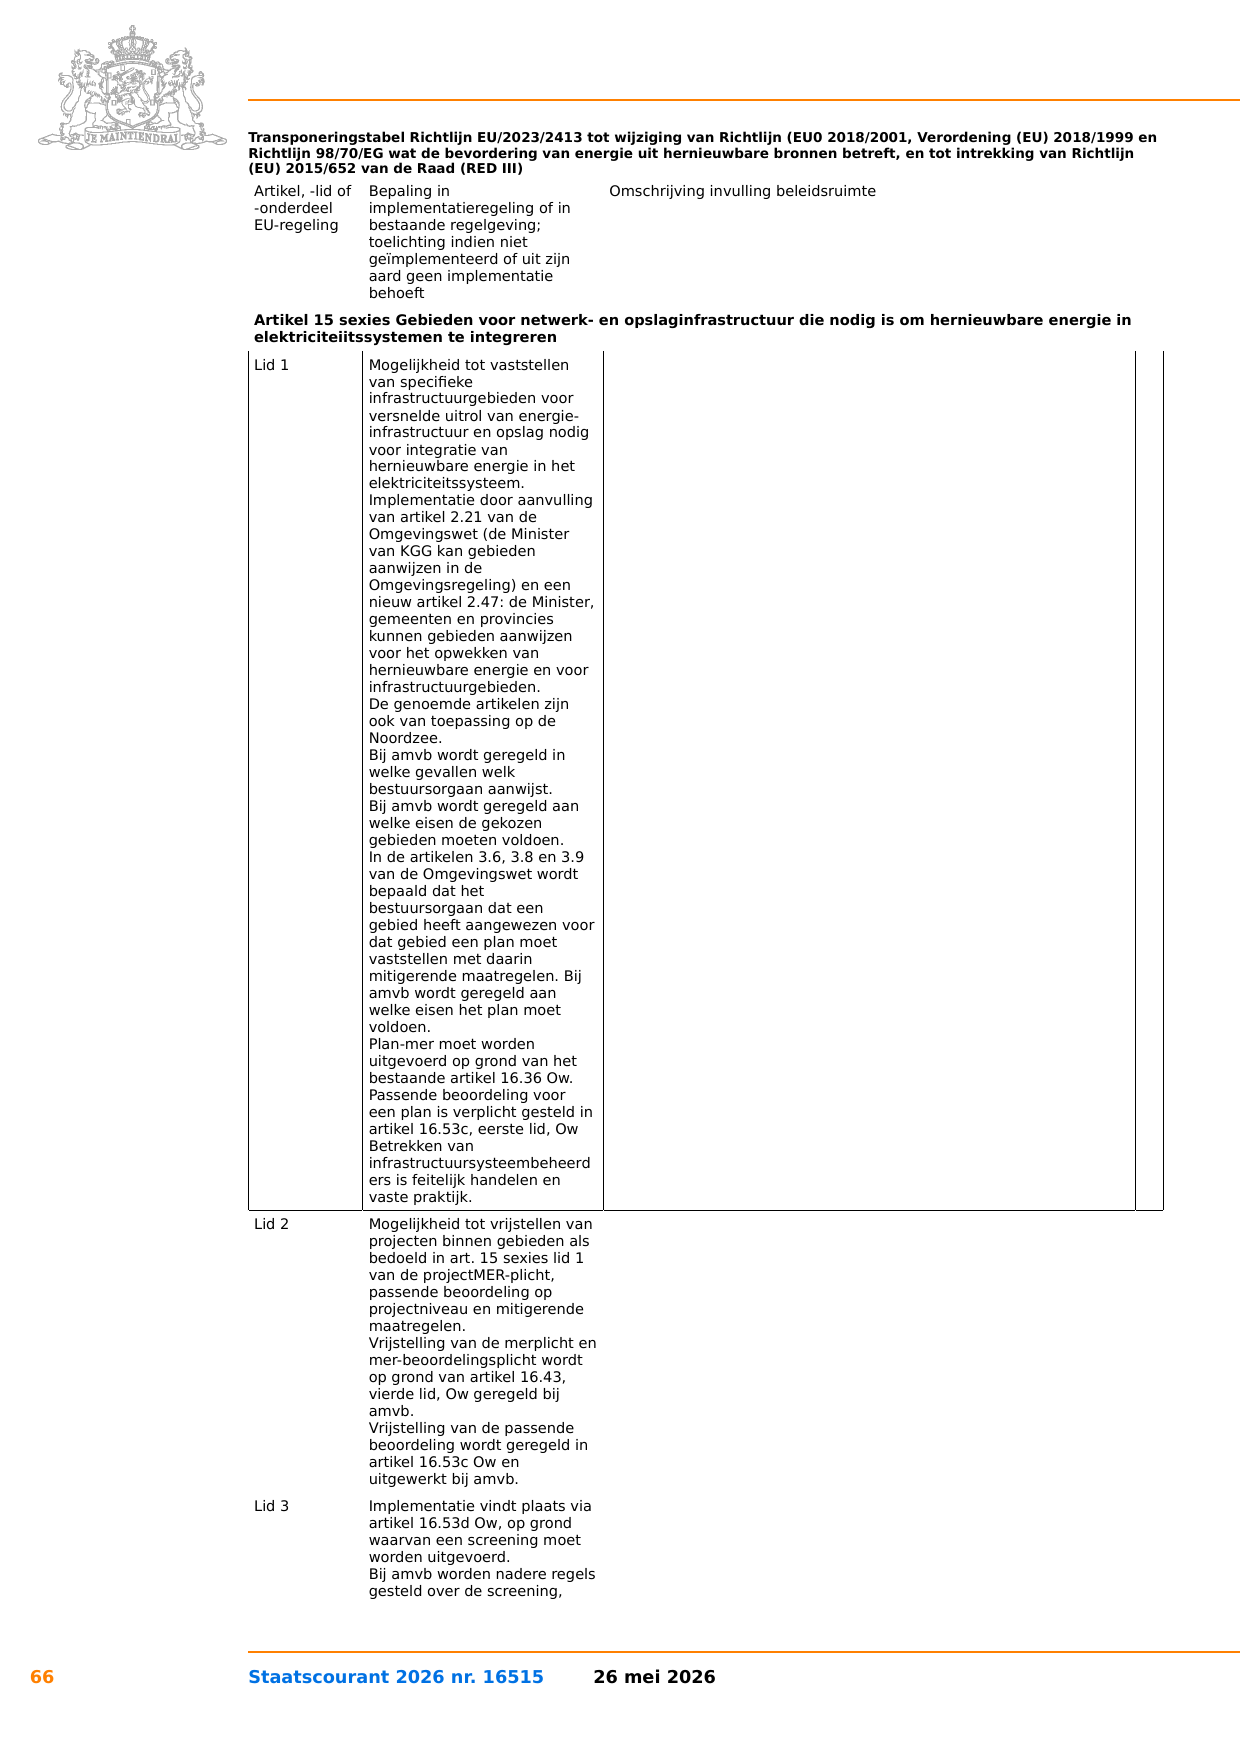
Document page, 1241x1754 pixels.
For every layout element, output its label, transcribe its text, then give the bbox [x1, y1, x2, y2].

table_cell Implementatie vindt plaats via artikel 16.53d Ow, op grond waarvan een screening moet worden uitgevoerd. Bij amvb worden nadere regels gesteld over de screening, [363, 1493, 603, 1604]
table_cell De genoemde artikelen zijn ook van toepassing op de Noordzee. Bij amvb wordt geregeld in welke gevallen welk bestuursorgaan aanwijst. Bij amvb wordt geregeld aan welke eisen de gekozen gebieden moeten voldoen. In de artikelen 3.6, 3.8 en 3.9 van de Omgevingswet wordt bepaald dat het bestuursorgaan dat een gebied heeft aangewezen voor dat gebied een plan moet vaststellen met daarin mitigerende maatregelen. Bij amvb wordt geregeld aan welke eisen het plan moet voldoen. Plan-mer moet worden uitgevoerd op grond van het bestaande artikel 16.36 Ow. Passende beoordeling voor een plan is verplicht gesteld in artikel 16.53c, eerste lid, Ow Betrekken van infrastructuursysteembeheerders is feitelijk handelen en vaste praktijk. [363, 696, 603, 1210]
table_cell Mogelijkheid tot vrijstellen van projecten binnen gebieden als bedoeld in art. 15 sexies lid 1 van de projectMER-plicht, passende beoordeling op projectniveau en mitigerende maatregelen. Vrijstelling van de merplicht en mer-beoordelingsplicht wordt op grond van artikel 16.43, vierde lid, Ow geregeld bij amvb. Vrijstelling van de passende beoordeling wordt geregeld in artikel 16.53c Ow en uitgewerkt bij amvb. [363, 1211, 603, 1492]
table_cell Mogelijkheid tot vaststellen van specifieke infrastructuurgebieden voor versnelde uitrol van energie-infrastructuur en opslag nodig voor integratie van hernieuwbare energie in het elektriciteitssysteem. Implementatie door aanvulling van artikel 2.21 van de Omgevingswet (de Minister van KGG kan gebieden aanwijzen in de Omgevingsregeling) en een nieuw artikel 2.47: de Minister, gemeenten en provincies kunnen gebieden aanwijzen voor het opwekken van hernieuwbare energie en voor infrastructuurgebieden. [363, 352, 603, 696]
table_cell Omschrijving invulling beleidsruimte [604, 178, 1135, 306]
table_cell Artikel 15 sexies Gebieden voor netwerk- en opslaginfrastructuur die nodig is om hernieuwbare energie in elektriciteiitssystemen te integreren [249, 308, 1163, 351]
table_cell [1136, 696, 1163, 1210]
table_cell Lid 1 [249, 352, 362, 696]
table_cell Artikel, -lid of -onderdeel EU-regeling [249, 178, 362, 306]
table_cell Lid 3 [249, 1493, 362, 1604]
table_header Transponeringstabel Richtlijn EU/2023/2413 tot wijziging van Richtlijn (EU0 2018/2001, Verordening (EU) 2018/1999 en Richtlijn 98/70/EG wat de bevordering van energie uit hernieuwbare bronnen betreft, en tot intrekking van Richtlijn (EU) 2015/652 van de Raad (RED III) [248, 130, 1163, 177]
table_cell [1136, 352, 1163, 696]
table_cell Lid 2 [249, 1211, 362, 1492]
picture [38, 25, 227, 150]
table_cell [604, 1493, 1135, 1604]
table_cell Bepaling in implementatieregeling of in bestaande regelgeving; toelichting indien niet geïmplementeerd of uit zijn aard geen implementatie behoeft [363, 178, 603, 306]
table_cell [604, 696, 1135, 1210]
table_cell [604, 352, 1135, 696]
table_cell [604, 1211, 1135, 1492]
table_cell [1136, 1211, 1163, 1492]
table_cell [249, 696, 362, 1210]
table_cell [1136, 1493, 1163, 1604]
table_cell [1136, 178, 1163, 306]
